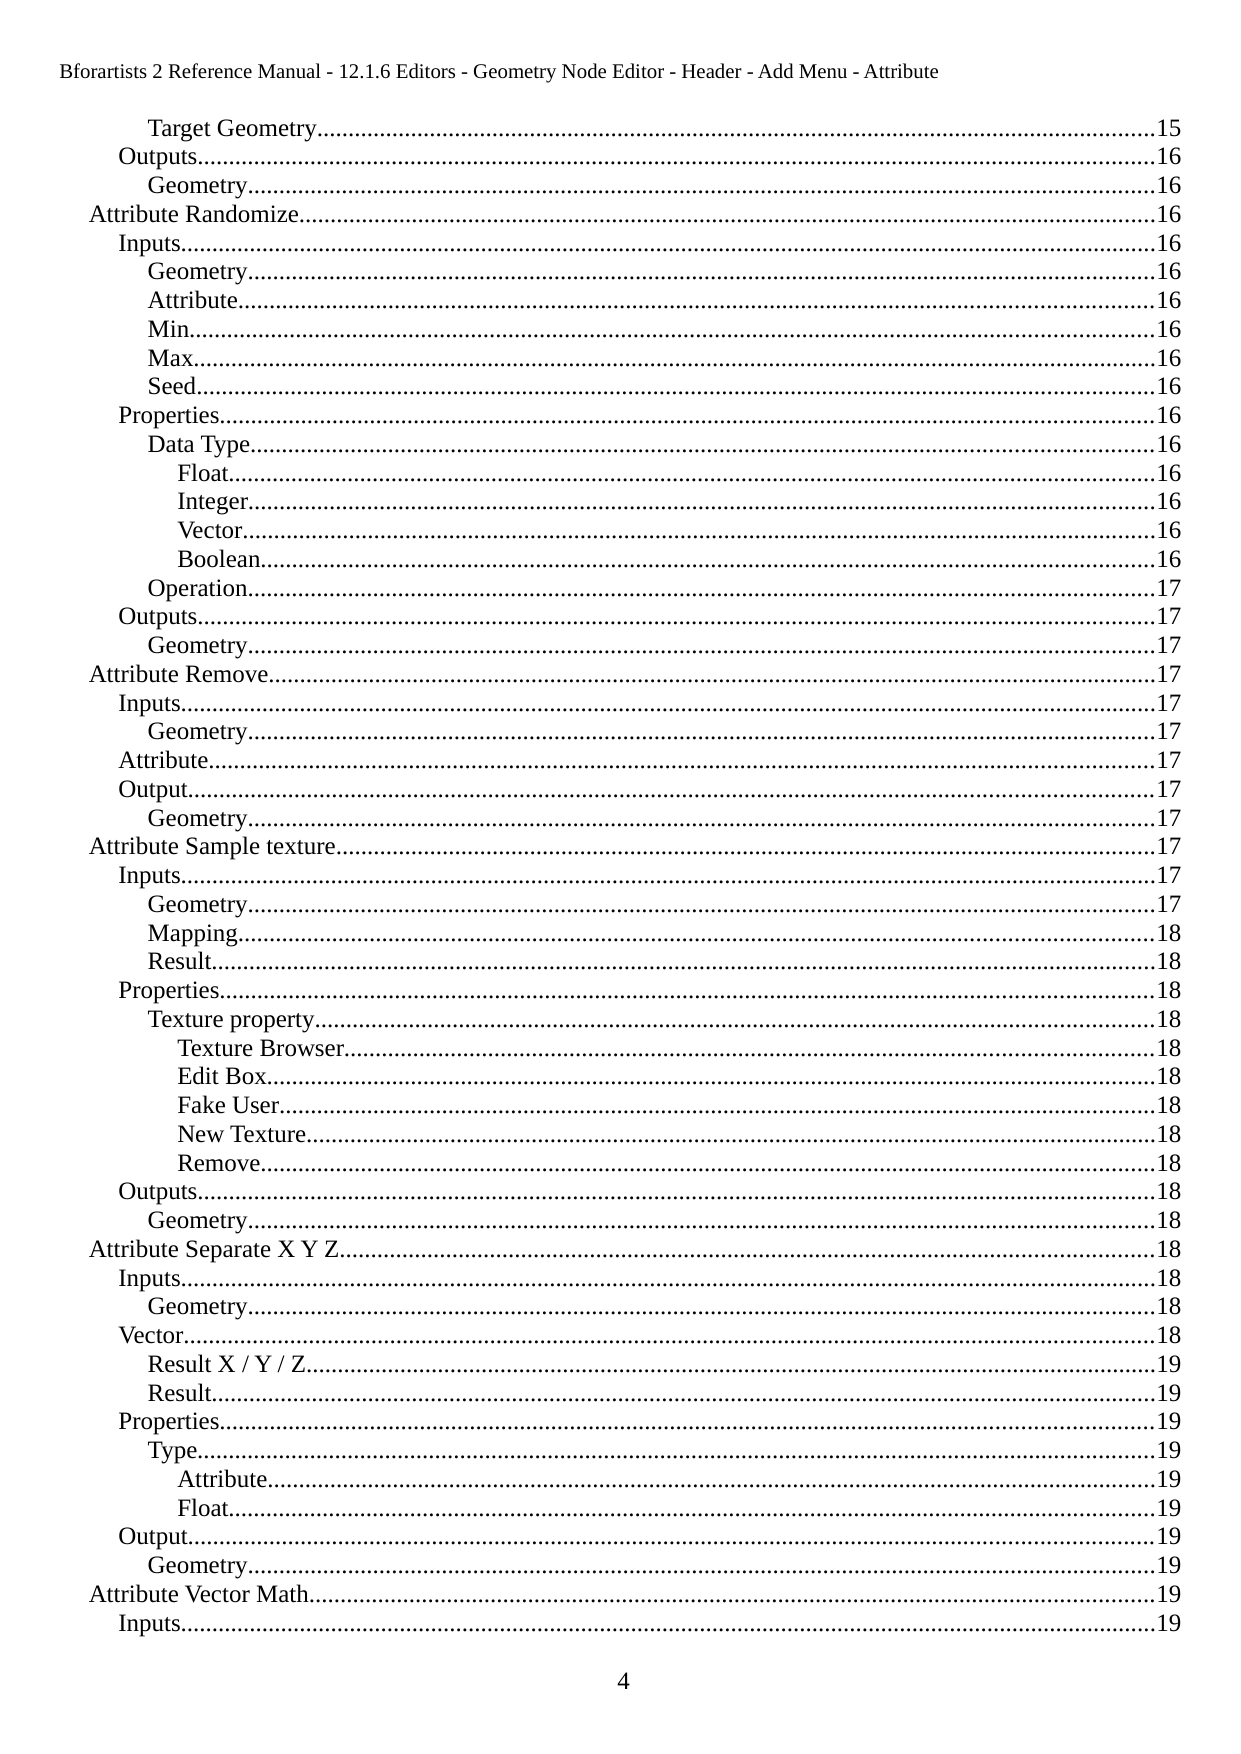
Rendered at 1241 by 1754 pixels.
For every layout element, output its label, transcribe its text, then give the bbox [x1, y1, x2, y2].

text Properties 19 [118, 1406, 1181, 1435]
text Outputs 17 [118, 601, 1181, 630]
text Result 19 [147, 1378, 1181, 1406]
text New Texture 18 [177, 1119, 1181, 1148]
text Attribute Randomize 16 [88, 199, 1181, 228]
text Inputs 19 [118, 1608, 1181, 1636]
text Geometry 17 [147, 716, 1181, 745]
text Output 17 [118, 774, 1181, 803]
text Max 16 [147, 343, 1181, 371]
text Attribute Remove 17 [88, 659, 1181, 688]
text Output 19 [118, 1521, 1181, 1550]
text Inputs 17 [118, 860, 1181, 889]
text Vector 18 [118, 1320, 1181, 1349]
text Attribute 17 [118, 745, 1181, 774]
text Seed 16 [147, 371, 1181, 400]
text Geometry 17 [147, 803, 1181, 831]
text Operation 17 [147, 573, 1181, 601]
text Result X / Y / Z 19 [147, 1349, 1181, 1378]
text Outputs 18 [118, 1176, 1181, 1205]
text Min 16 [147, 314, 1181, 343]
text Data Type 16 [147, 429, 1181, 458]
text Texture property 18 [147, 1004, 1181, 1033]
text Geometry 16 [147, 256, 1181, 285]
text Attribute Vector Math 19 [88, 1579, 1181, 1608]
text Inputs 18 [118, 1263, 1181, 1291]
text Outputs 16 [118, 141, 1181, 170]
text Inputs 16 [118, 228, 1181, 256]
text Type 19 [147, 1435, 1181, 1464]
text Boolean 16 [177, 544, 1181, 573]
text Target Geometry 15 [147, 113, 1181, 141]
text Attribute 16 [147, 285, 1181, 314]
text Float 19 [177, 1493, 1181, 1521]
text Properties 18 [118, 975, 1181, 1004]
text Mapping 18 [147, 918, 1181, 946]
text Inputs 17 [118, 688, 1181, 716]
text Properties 16 [118, 400, 1181, 429]
text Vector 16 [177, 515, 1181, 544]
text Geometry 19 [147, 1550, 1181, 1579]
text Result 18 [147, 946, 1181, 975]
text Geometry 17 [147, 889, 1181, 918]
text Remove 18 [177, 1148, 1181, 1176]
text Fake User 18 [177, 1090, 1181, 1119]
text Attribute Sample texture 17 [88, 831, 1181, 860]
text Geometry 18 [147, 1205, 1181, 1234]
text Geometry 17 [147, 630, 1181, 659]
text Geometry 18 [147, 1291, 1181, 1320]
text Integer 16 [177, 486, 1181, 515]
text Edit Box 18 [177, 1061, 1181, 1090]
text Attribute Separate X Y Z 18 [88, 1234, 1181, 1263]
text Float 16 [177, 458, 1181, 486]
text Geometry 16 [147, 170, 1181, 199]
text Texture Browser 18 [177, 1033, 1181, 1061]
text Attribute 19 [177, 1464, 1181, 1493]
